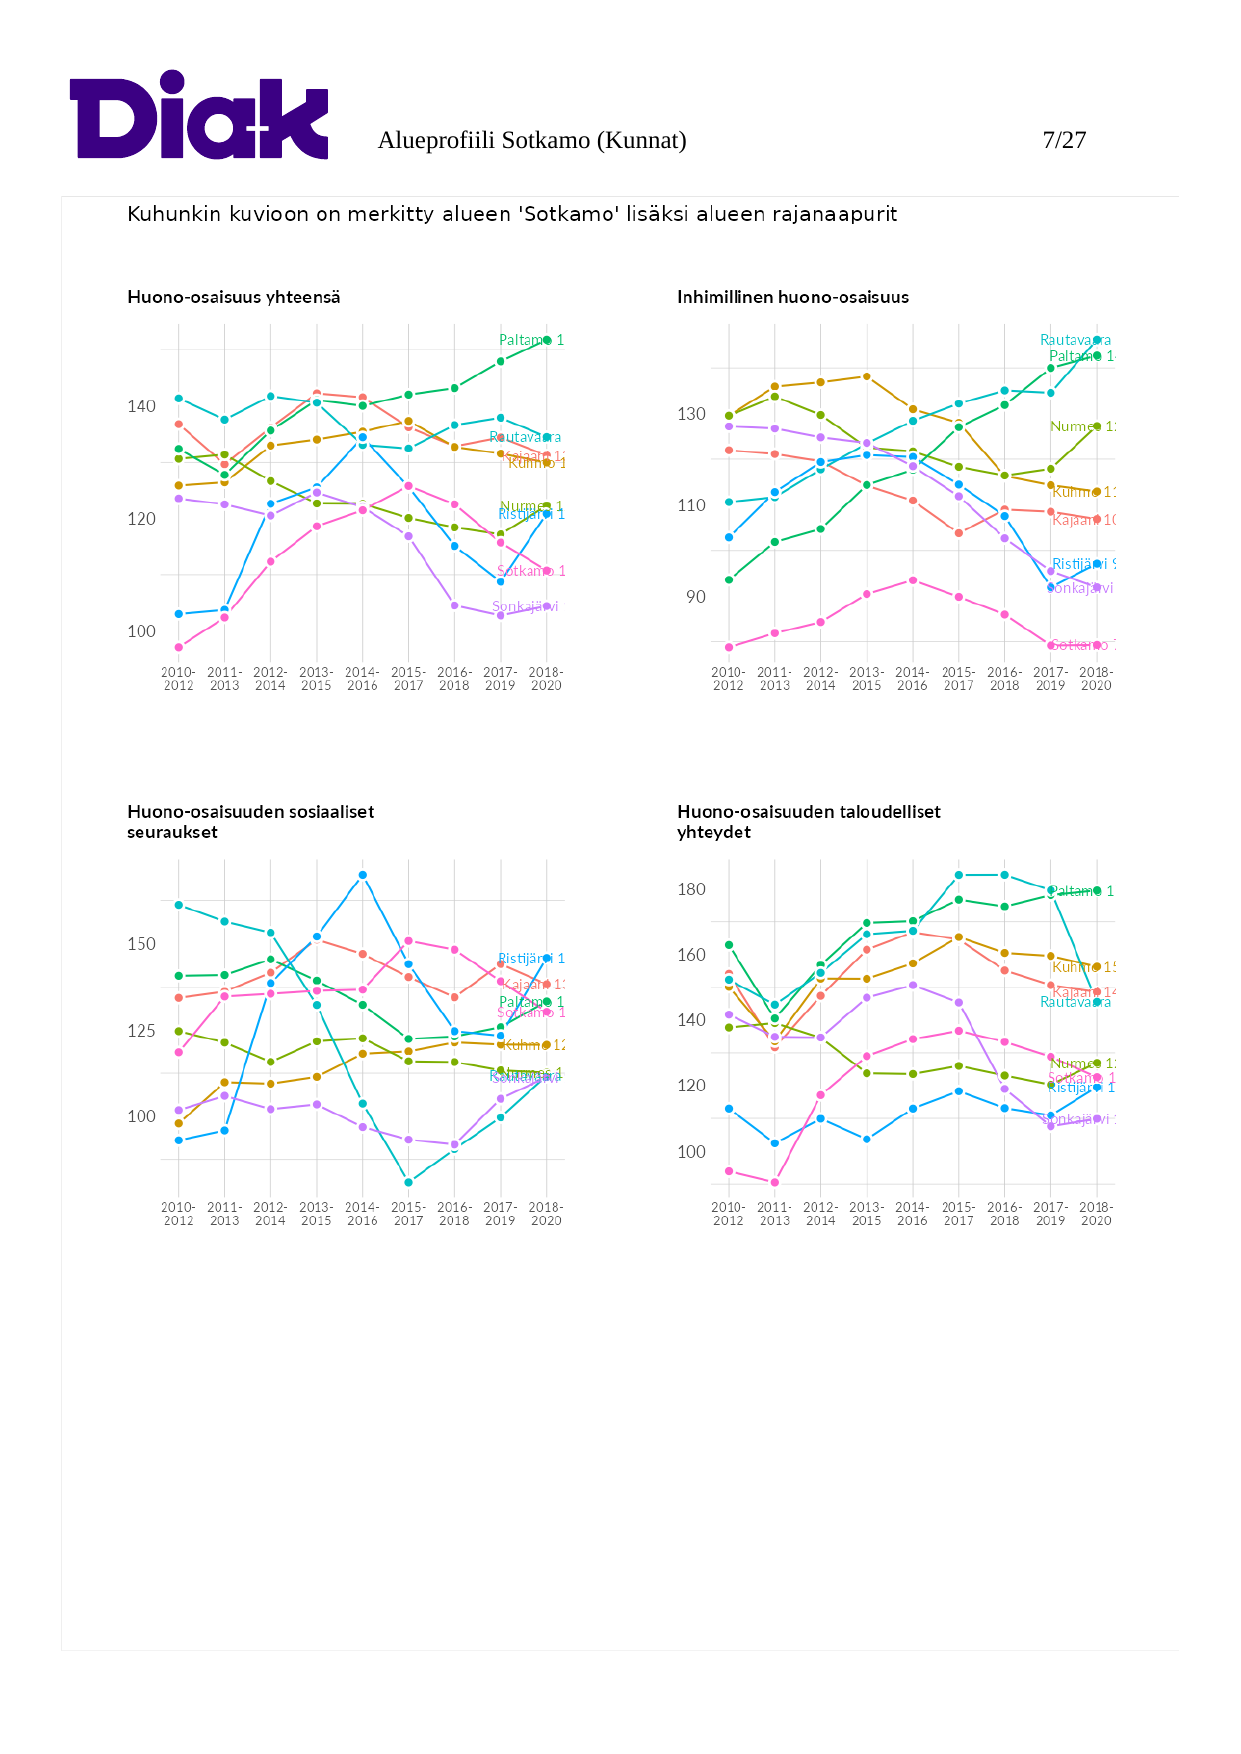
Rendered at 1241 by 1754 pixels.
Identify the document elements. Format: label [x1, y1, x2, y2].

picture [61, 196, 1179, 1651]
